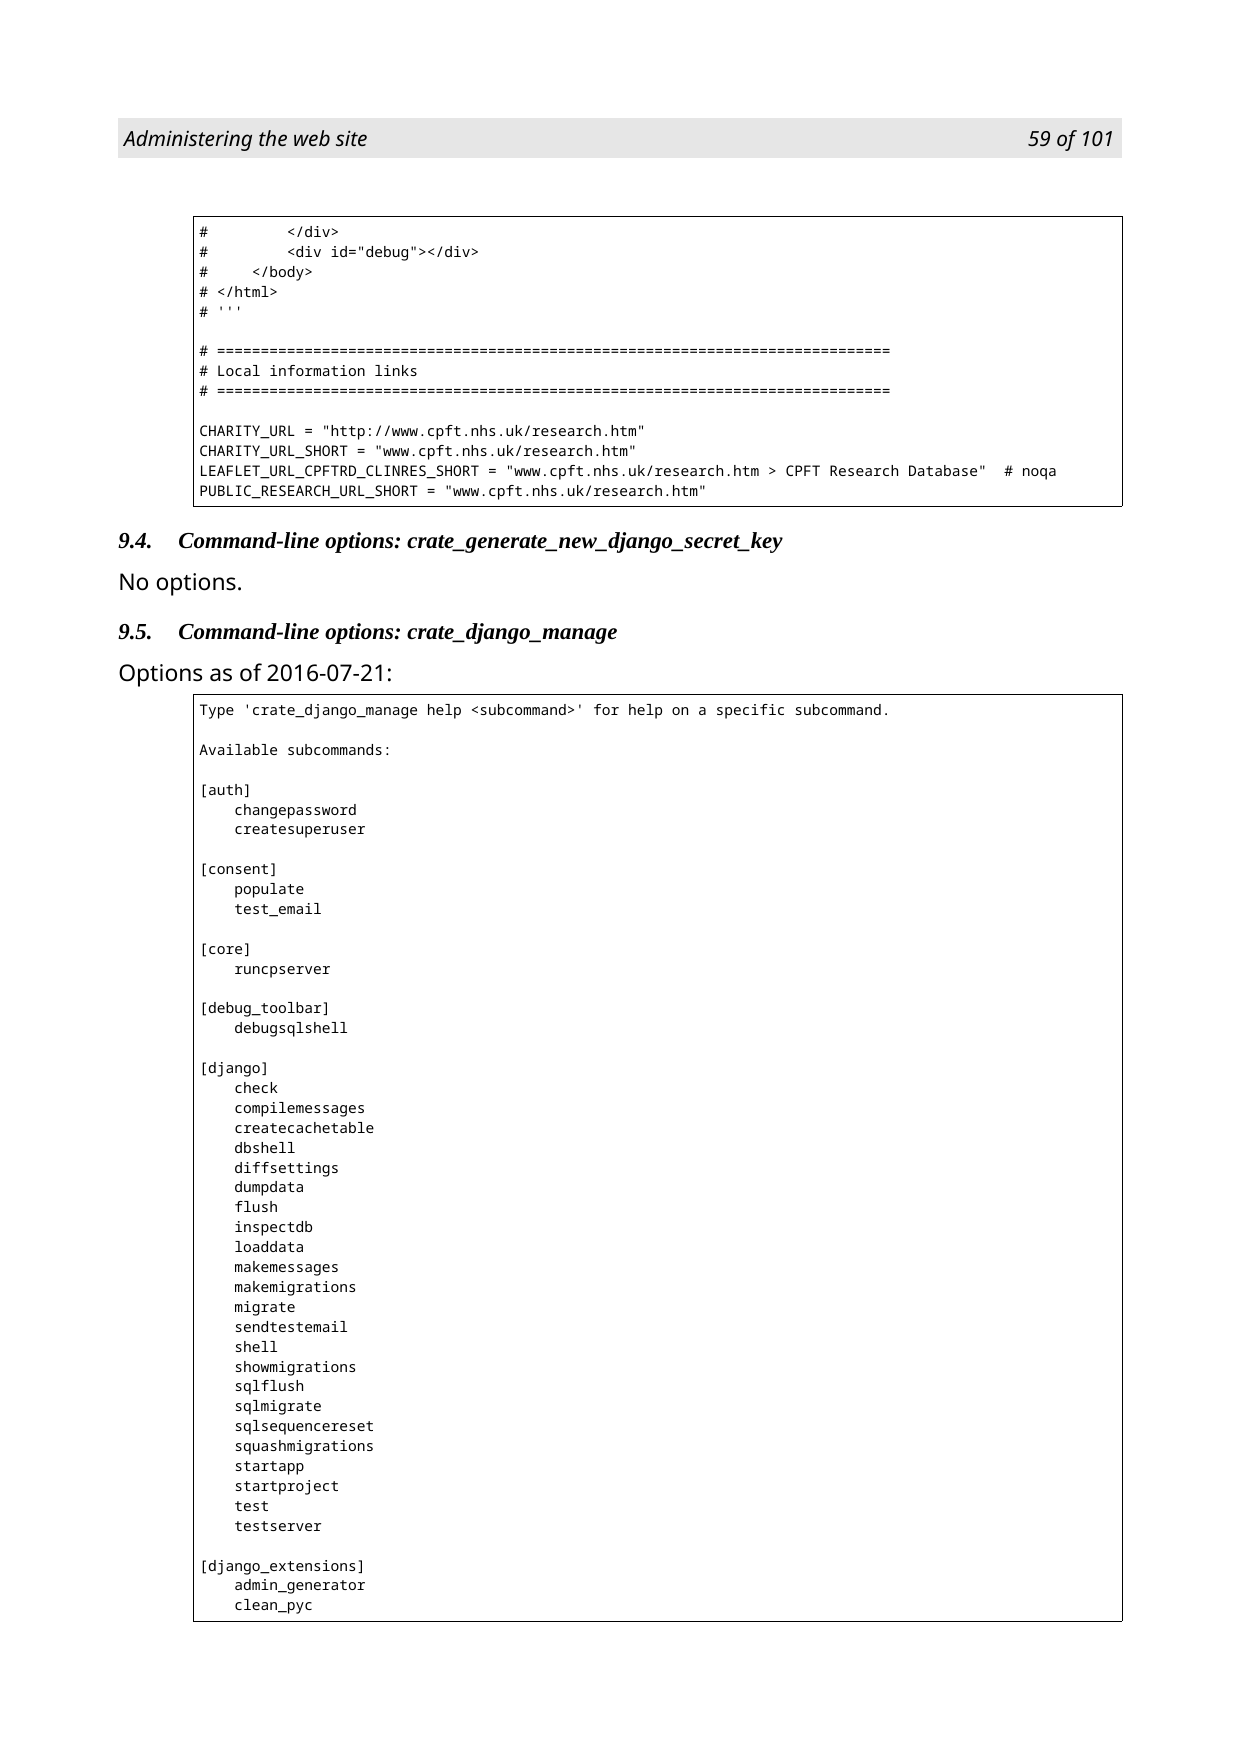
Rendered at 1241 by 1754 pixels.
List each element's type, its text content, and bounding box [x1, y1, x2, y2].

subtitle Command-line options: crate_django_manage [118, 618, 1122, 644]
text Options as of 2016-07-21: [118, 657, 1122, 688]
table_header # </div> # <div id="debug"></div> # </body> # </html> # ''' # ============================================================================= # Local information links # ============================================================================= CHARITY_URL = "http://www.cpft.nhs.uk/research.htm" CHARITY_URL_SHORT = "www.cpft.nhs.uk/research.htm" LEAFLET_URL_CPFTRD_CLINRES_SHORT = "www.cpft.nhs.uk/research.htm > CPFT Research Database" # noqa PUBLIC_RESEARCH_URL_SHORT = "www.cpft.nhs.uk/research.htm" [194, 217, 1122, 506]
table_header Type 'crate_django_manage help <subcommand>' for help on a specific subcommand. Available subcommands: [auth] changepassword createsuperuser [consent] populate test_email [core] runcpserver [debug_toolbar] debugsqlshell [django] check compilemessages createcachetable dbshell diffsettings dumpdata flush inspectdb loaddata makemessages makemigrations migrate sendtestemail shell showmigrations sqlflush sqlmigrate sqlsequencereset squashmigrations startapp startproject test testserver [django_extensions] admin_generator clean_pyc [194, 695, 1122, 1621]
text No options. [118, 566, 1122, 597]
subtitle Command-line options: crate_generate_new_django_secret_key [118, 527, 1122, 553]
